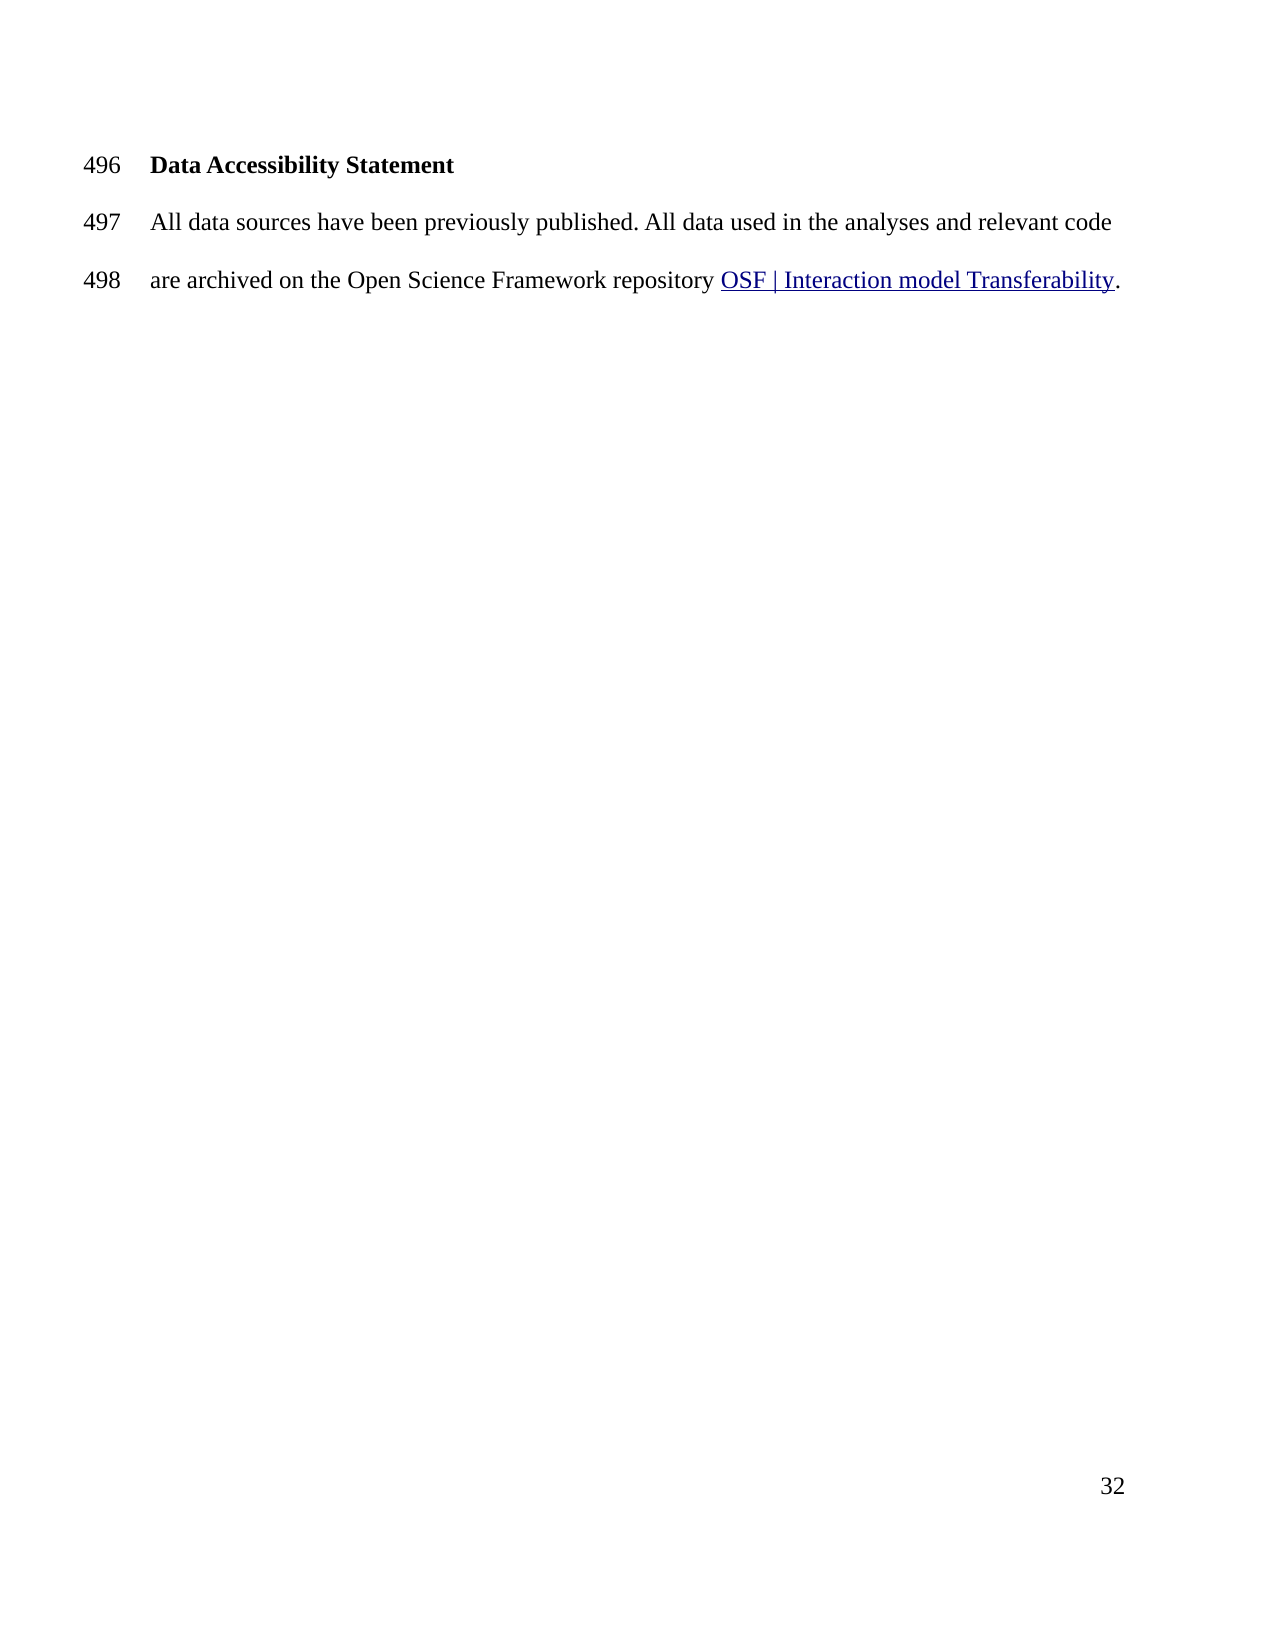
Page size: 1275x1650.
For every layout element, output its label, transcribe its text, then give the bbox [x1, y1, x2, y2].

text All data sources have been previously published. All data used in the analyses and relevant code are archived on the Open Science Framework repository OSF | Interaction model Transferability. [150, 207, 1125, 294]
text Data Accessibility Statement [150, 150, 1125, 179]
